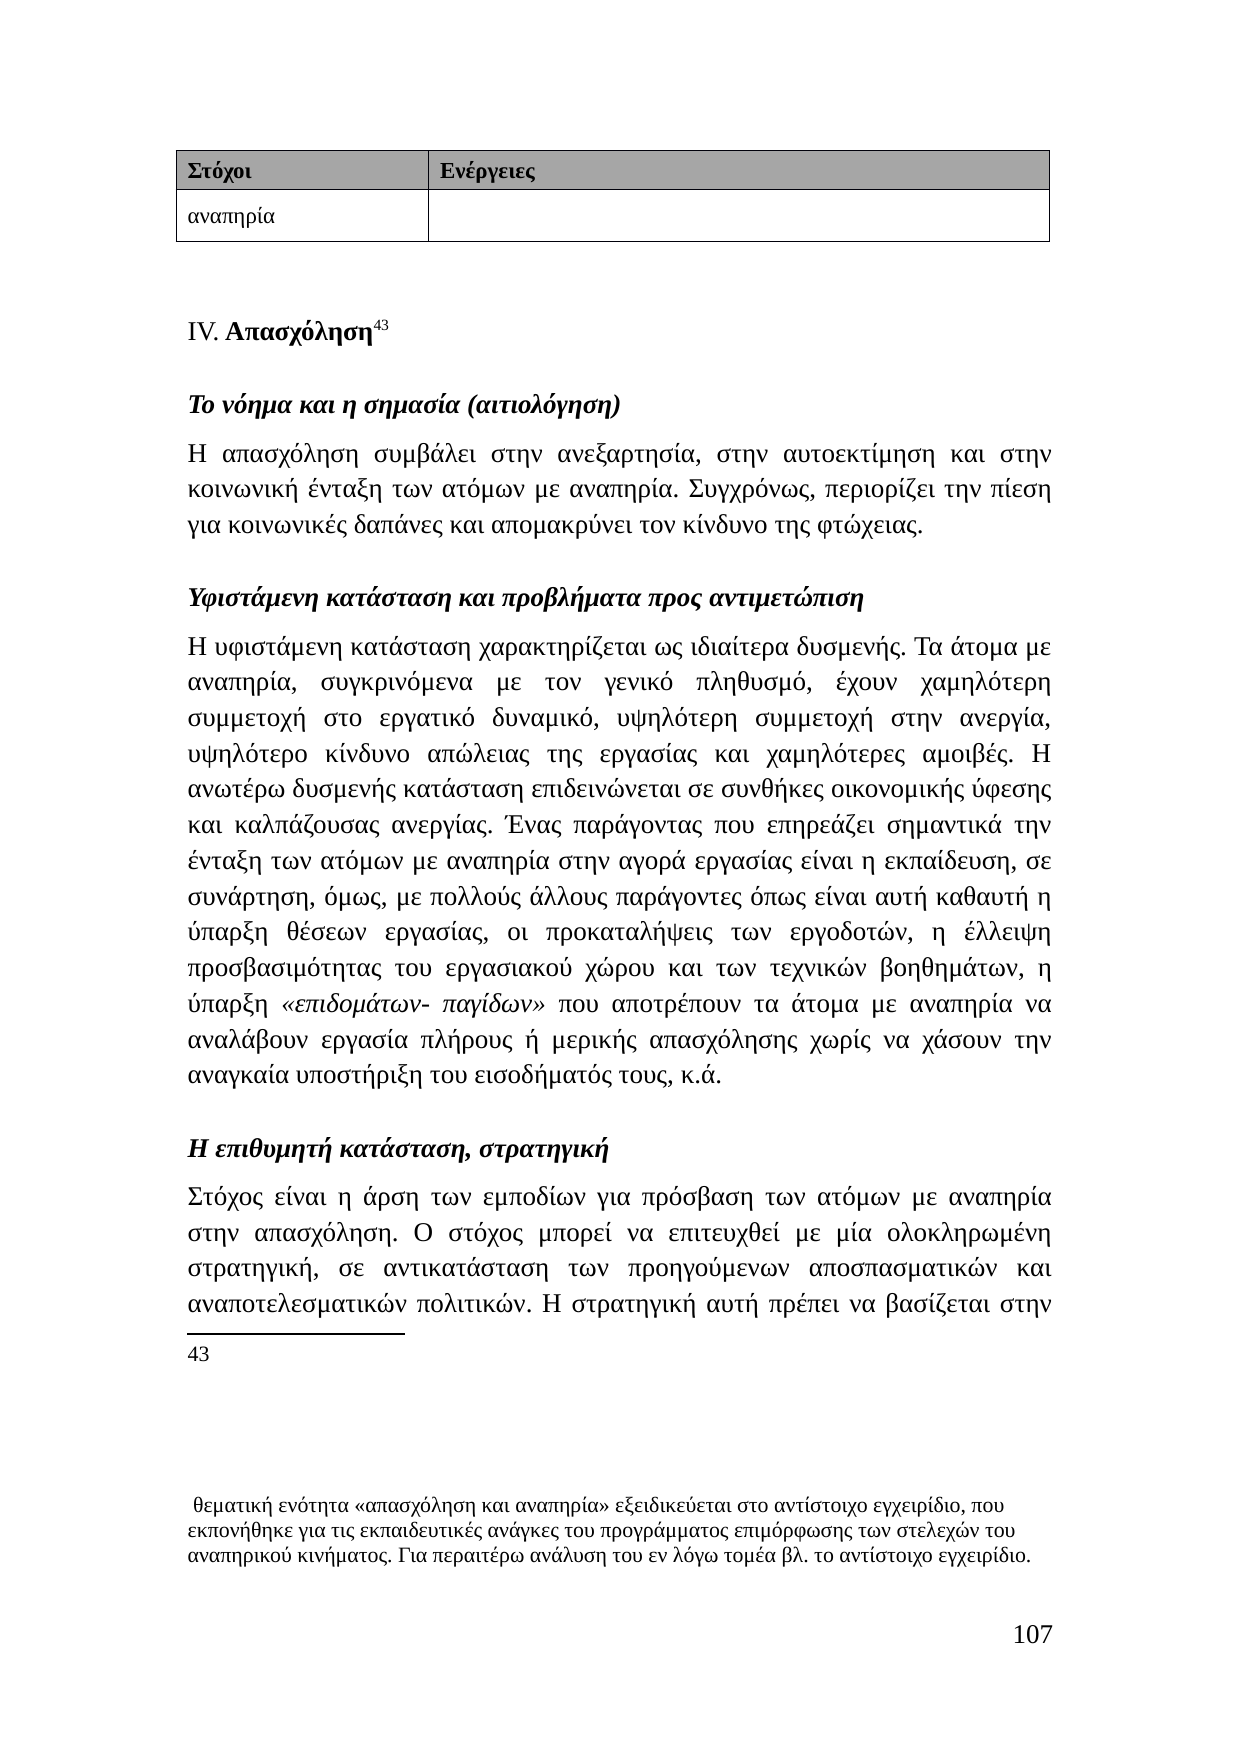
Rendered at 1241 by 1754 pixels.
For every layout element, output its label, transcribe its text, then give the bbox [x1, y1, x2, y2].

list Απασχόληση [187, 315, 1053, 346]
table_header Ενέργειες [429, 151, 1049, 189]
text Η απασχόληση συμβάλει στην ανεξαρτησία, στην αυτοεκτίμηση και στην κοινωνική ένταξη των ατόμων με αναπηρία. Συγχρόνως, περιορίζει την πίεση για κοινωνικές δαπάνες και απομακρύνει τον κίνδυνο της φτώχειας. [187, 437, 1053, 539]
text Το νόημα και η σημασία (αιτιολόγηση) [187, 388, 1053, 420]
text Υφιστάμενη κατάσταση και προβλήματα προς αντιμετώπιση [187, 581, 1053, 613]
table_cell [429, 190, 1049, 241]
list θεματική ενότητα «απασχόληση και αναπηρία» εξειδικεύεται στο αντίστοιχο εγχειρίδιο, που εκπονήθηκε για τις εκπαιδευτικές ανάγκες του προγράμματος επιμόρφωσης των στελεχών του αναπηρικού κινήματος. Για περαιτέρω ανάλυση του εν λόγω τομέα βλ. το αντίστοιχο εγχειρίδιο. [187, 1341, 1053, 1567]
text Η υφιστάμενη κατάσταση χαρακτηρίζεται ως ιδιαίτερα δυσμενής. Τα άτομα με αναπηρία, συγκρινόμενα με τον γενικό πληθυσμό, έχουν χαμηλότερη συμμετοχή στο εργατικό δυναμικό, υψηλότερη συμμετοχή στην ανεργία, υψηλότερο κίνδυνο απώλειας της εργασίας και χαμηλότερες αμοιβές. Η ανωτέρω δυσμενής κατάσταση επιδεινώνεται σε συνθήκες οικονομικής ύφεσης και καλπάζουσας ανεργίας. Ένας παράγοντας που επηρεάζει σημαντικά την ένταξη των ατόμων με αναπηρία στην αγορά εργασίας είναι η εκπαίδευση, σε συνάρτηση, όμως, με πολλούς άλλους παράγοντες όπως είναι αυτή καθαυτή η ύπαρξη θέσεων εργασίας, οι προκαταλήψεις των εργοδοτών, η έλλειψη προσβασιμότητας του εργασιακού χώρου και των τεχνικών βοηθημάτων, η ύπαρξη «επιδομάτων- παγίδων» που αποτρέπουν τα άτομα με αναπηρία να αναλάβουν εργασία πλήρους ή μερικής απασχόλησης χωρίς να χάσουν την αναγκαία υποστήριξη του εισοδήματός τους, κ.ά. [187, 630, 1053, 1089]
table_header Στόχοι [177, 151, 428, 189]
table_cell αναπηρία [177, 190, 428, 241]
text Στόχος είναι η άρση των εμποδίων για πρόσβαση των ατόμων με αναπηρία στην απασχόληση. Ο στόχος μπορεί να επιτευχθεί με μία ολοκληρωμένη στρατηγική, σε αντικατάσταση των προηγούμενων αποσπασματικών και αναποτελεσματικών πολιτικών. Η στρατηγική αυτή πρέπει να βασίζεται στην [187, 1180, 1053, 1318]
text Η επιθυμητή κατάσταση, στρατηγική [187, 1132, 1053, 1163]
